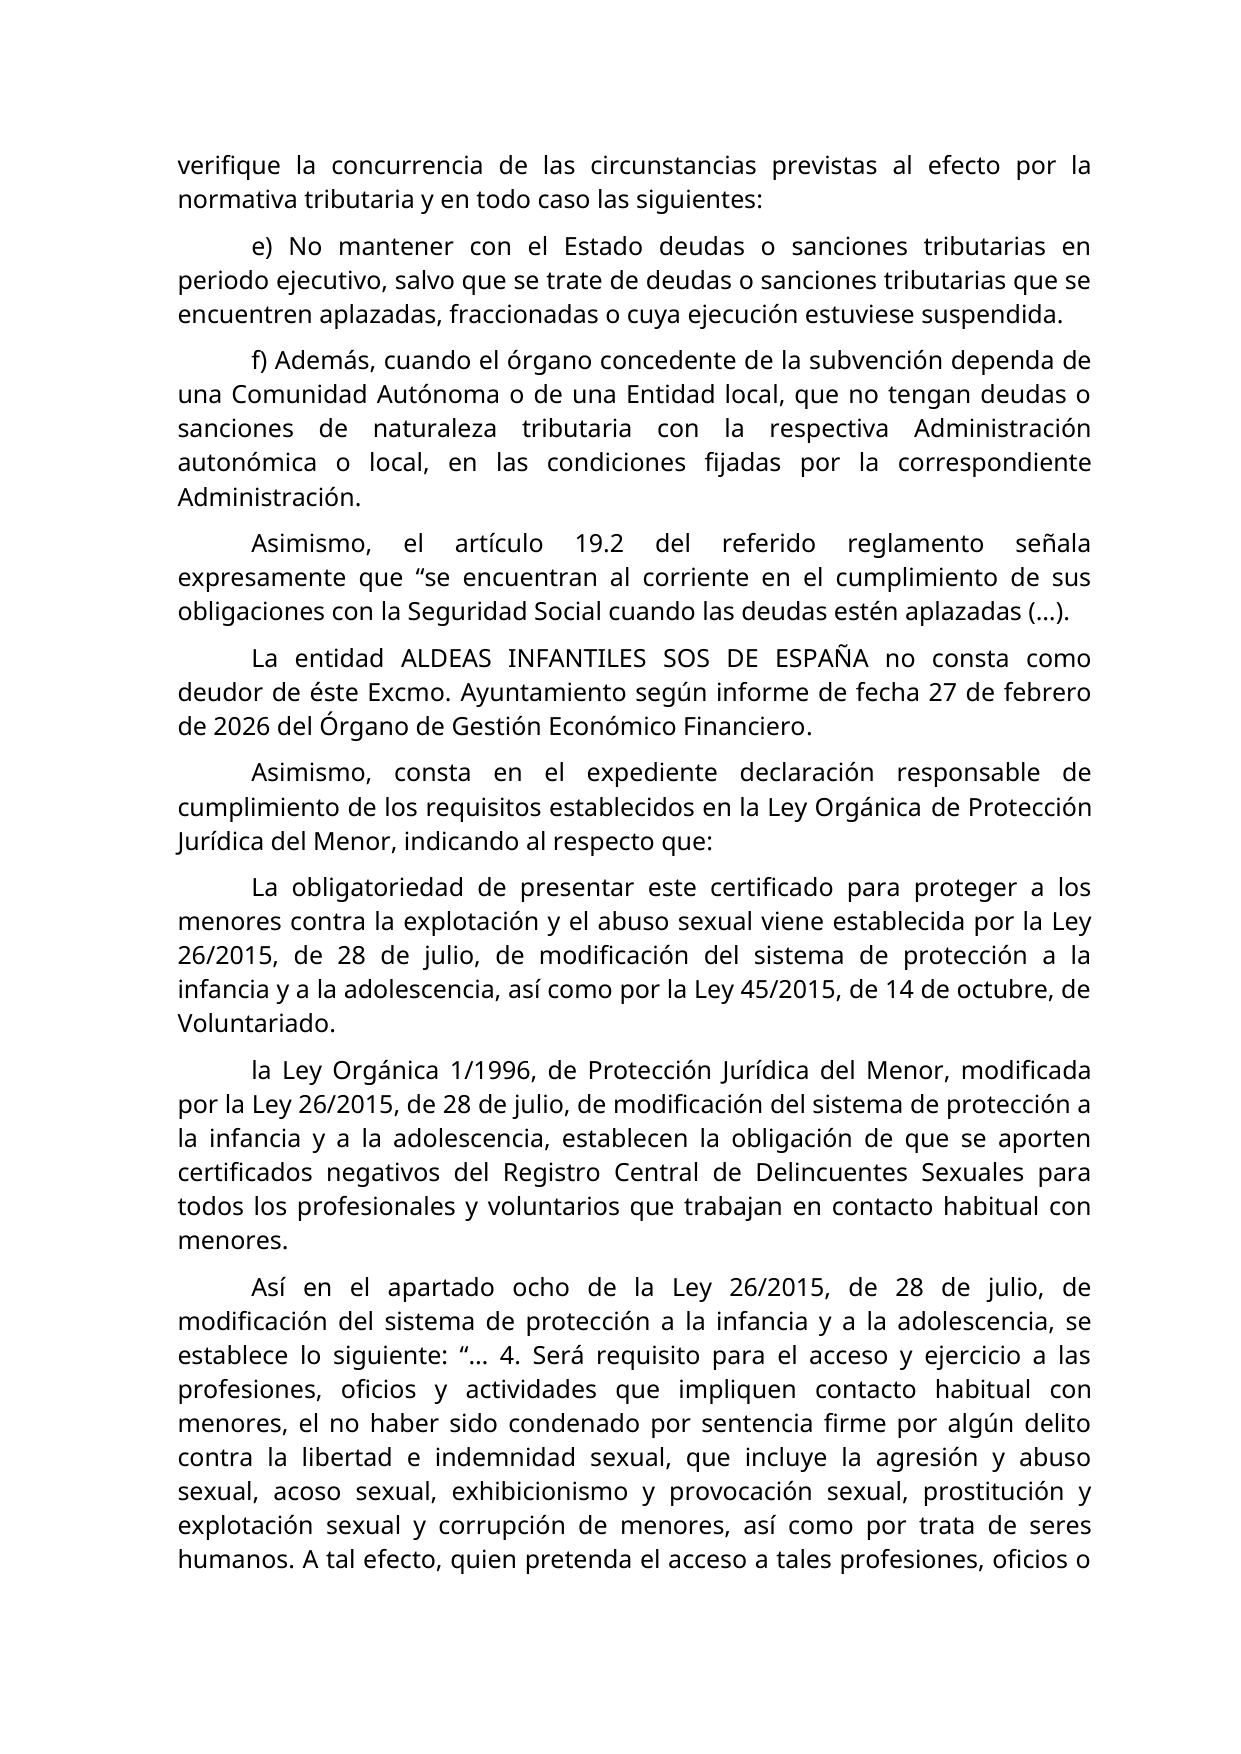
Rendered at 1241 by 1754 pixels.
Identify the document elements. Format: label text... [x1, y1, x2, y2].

text Así en el apartado ocho de la Ley 26/2015, de 28 de julio, de modificación del sistema de protección a la infancia y a la adolescencia, se establece lo siguiente: “… 4. Será requisito para el acceso y ejercicio a las profesiones, oficios y actividades que impliquen contacto habitual con menores, el no haber sido condenado por sentencia firme por algún delito contra la libertad e indemnidad sexual, que incluye la agresión y abuso sexual, acoso sexual, exhibicionismo y provocación sexual, prostitución y explotación sexual y corrupción de menores, así como por trata de seres humanos. A tal efecto, quien pretenda el acceso a tales profesiones, oficios o [177, 1269, 1093, 1576]
text La obligatoriedad de presentar este certificado para proteger a los menores contra la explotación y el abuso sexual viene establecida por la Ley 26/2015, de 28 de julio, de modificación del sistema de protección a la infancia y a la adolescencia, así como por la Ley 45/2015, de 14 de octubre, de Voluntariado. [177, 870, 1093, 1040]
text verifique la concurrencia de las circunstancias previstas al efecto por la normativa tributaria y en todo caso las siguientes: [177, 148, 1093, 216]
text e) No mantener con el Estado deudas o sanciones tributarias en periodo ejecutivo, salvo que se trate de deudas o sanciones tributarias que se encuentren aplazadas, fraccionadas o cuya ejecución estuviese suspendida. [177, 228, 1093, 330]
text Asimismo, el artículo 19.2 del referido reglamento señala expresamente que “se encuentran al corriente en el cumplimiento de sus obligaciones con la Seguridad Social cuando las deudas estén aplazadas (…). [177, 526, 1093, 628]
text La entidad ALDEAS INFANTILES SOS DE ESPAÑA no consta como deudor de éste Excmo. Ayuntamiento según informe de fecha 27 de febrero de 2026 del Órgano de Gestión Económico Financiero. [177, 640, 1093, 743]
text f) Además, cuando el órgano concedente de la subvención dependa de una Comunidad Autónoma o de una Entidad local, que no tengan deudas o sanciones de naturaleza tributaria con la respectiva Administración autonómica o local, en las condiciones fijadas por la correspondiente Administración. [177, 343, 1093, 513]
text Asimismo, consta en el expediente declaración responsable de cumplimiento de los requisitos establecidos en la Ley Orgánica de Protección Jurídica del Menor, indicando al respecto que: [177, 755, 1093, 857]
text la Ley Orgánica 1/1996, de Protección Jurídica del Menor, modificada por la Ley 26/2015, de 28 de julio, de modificación del sistema de protección a la infancia y a la adolescencia, establecen la obligación de que se aporten certificados negativos del Registro Central de Delincuentes Sexuales para todos los profesionales y voluntarios que trabajan en contacto habitual con menores. [177, 1053, 1093, 1257]
